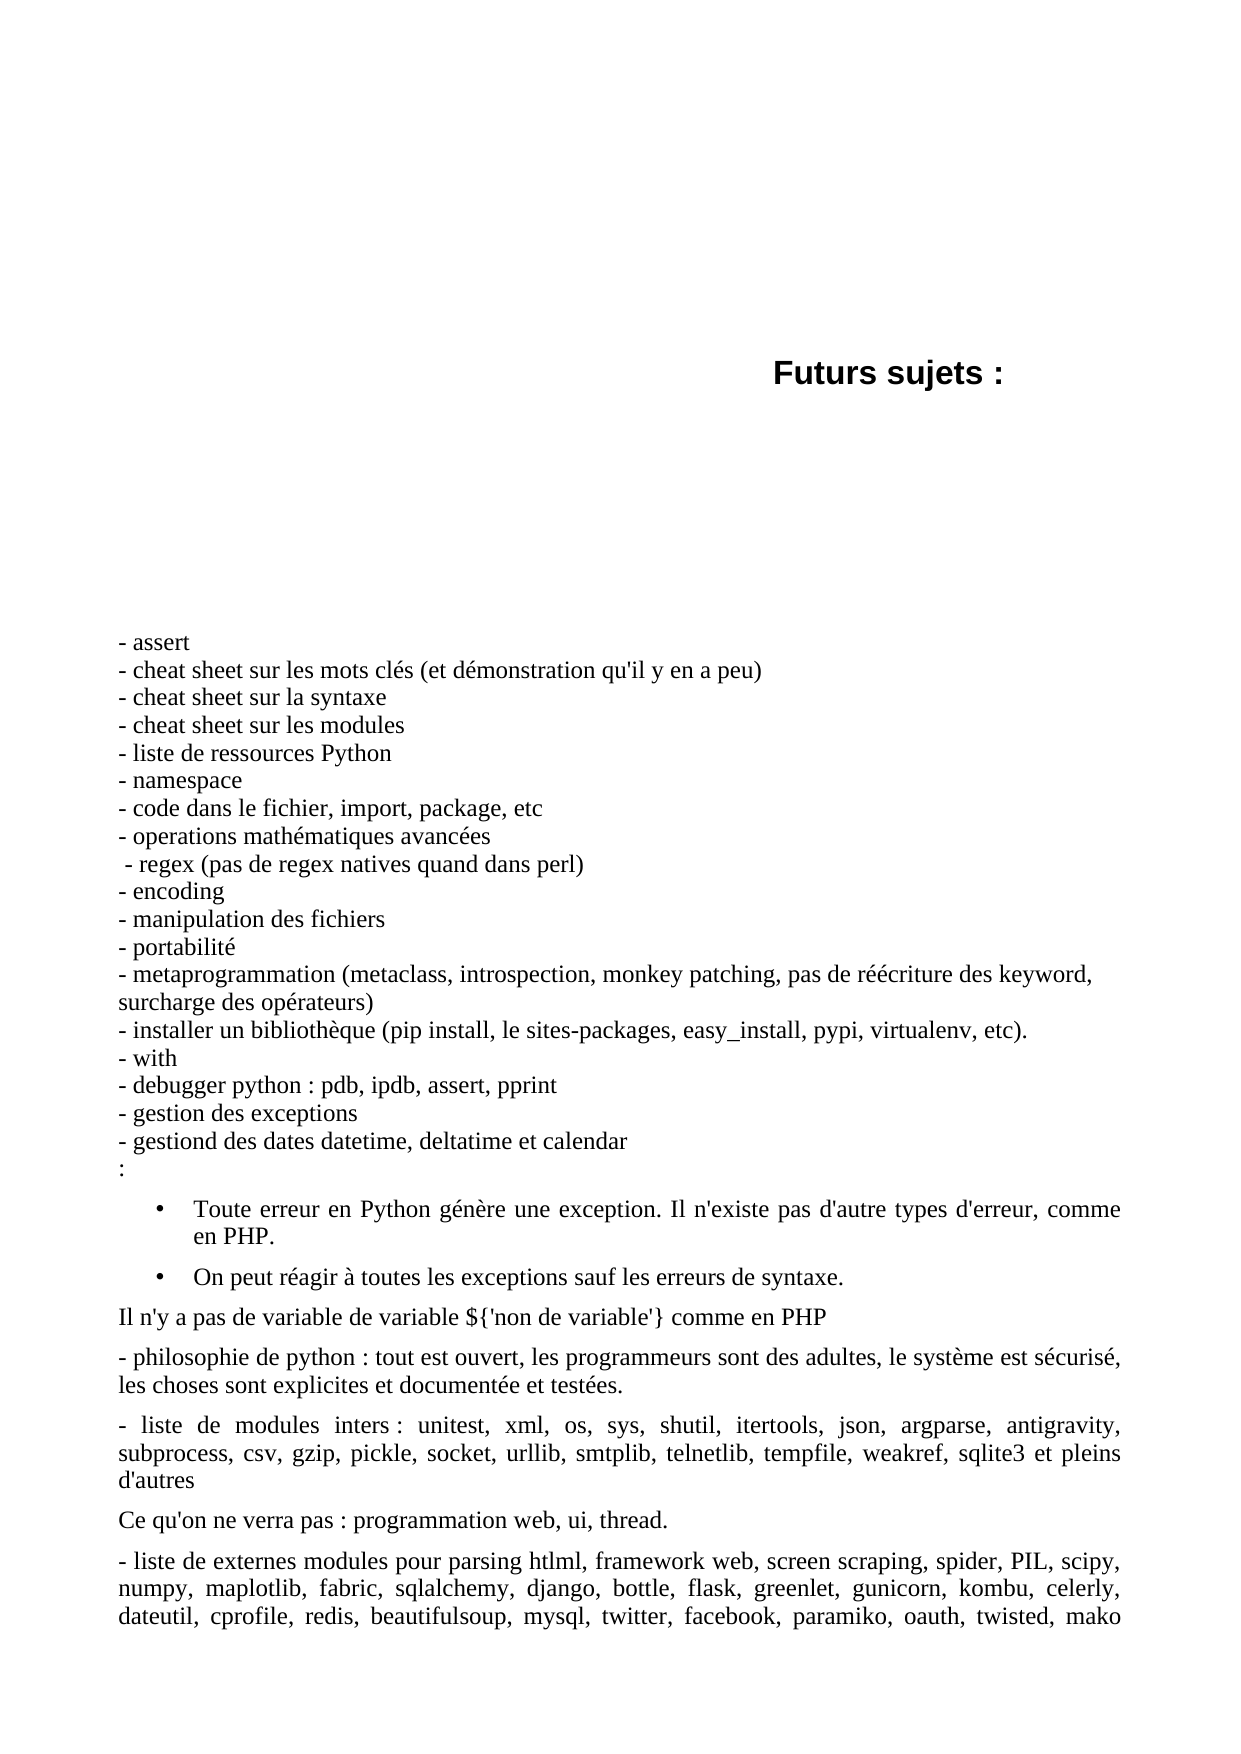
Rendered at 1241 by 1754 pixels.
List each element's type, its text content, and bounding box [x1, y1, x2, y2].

text - operations mathématiques avancées [118, 822, 1122, 850]
text - liste de externes modules pour parsing htlml, framework web, screen scraping, spider, PIL, scipy, numpy, maplotlib, fabric, sqlalchemy, django, bottle, flask, greenlet, gunicorn, kombu, celerly, dateutil, cprofile, redis, beautifulsoup, mysql, twitter, facebook, paramiko, oauth, twisted, mako [118, 1547, 1122, 1630]
text - installer un bibliothèque (pip install, le sites-packages, easy_install, pypi, virtualenv, etc). [118, 1016, 1122, 1044]
text - encoding [118, 877, 1122, 905]
text - cheat sheet sur les mots clés (et démonstration qu'il y en a peu) [118, 656, 1122, 683]
text - cheat sheet sur les modules [118, 711, 1122, 739]
text - with [118, 1044, 1122, 1071]
subtitle Futurs sujets : [118, 354, 1004, 392]
text - assert [118, 628, 1122, 656]
text - philosophie de python : tout est ouvert, les programmeurs sont des adultes, le système est sécurisé, les choses sont explicites et documentée et testées. [118, 1343, 1122, 1398]
text - liste de modules inters : unitest, xml, os, sys, shutil, itertools, json, argparse, antigravity, subprocess, csv, gzip, pickle, socket, urllib, smtplib, telnetlib, tempfile, weakref, sqlite3 et pleins d'autres [118, 1411, 1122, 1494]
text - portabilité [118, 933, 1122, 961]
text - gestion des exceptions [118, 1099, 1122, 1127]
text Ce qu'on ne verra pas : programmation web, ui, thread. [118, 1507, 1122, 1534]
list On peut réagir à toutes les exceptions sauf les erreurs de syntaxe. [156, 1263, 1122, 1290]
text - namespace [118, 767, 1122, 794]
text - regex (pas de regex natives quand dans perl) [118, 850, 1122, 877]
text : [118, 1154, 1122, 1182]
text Il n'y a pas de variable de variable ${'non de variable'} comme en PHP [118, 1303, 1122, 1331]
list Toute erreur en Python génère une exception. Il n'existe pas d'autre types d'erreur, comme en PHP. [156, 1195, 1122, 1250]
text - liste de ressources Python [118, 739, 1122, 767]
text - metaprogrammation (metaclass, introspection, monkey patching, pas de réécriture des keyword, surcharge des opérateurs) [118, 961, 1122, 1016]
text - cheat sheet sur la syntaxe [118, 683, 1122, 711]
text - code dans le fichier, import, package, etc [118, 794, 1122, 822]
text - gestiond des dates datetime, deltatime et calendar [118, 1127, 1122, 1154]
text - debugger python : pdb, ipdb, assert, pprint [118, 1071, 1122, 1099]
text - manipulation des fichiers [118, 905, 1122, 933]
